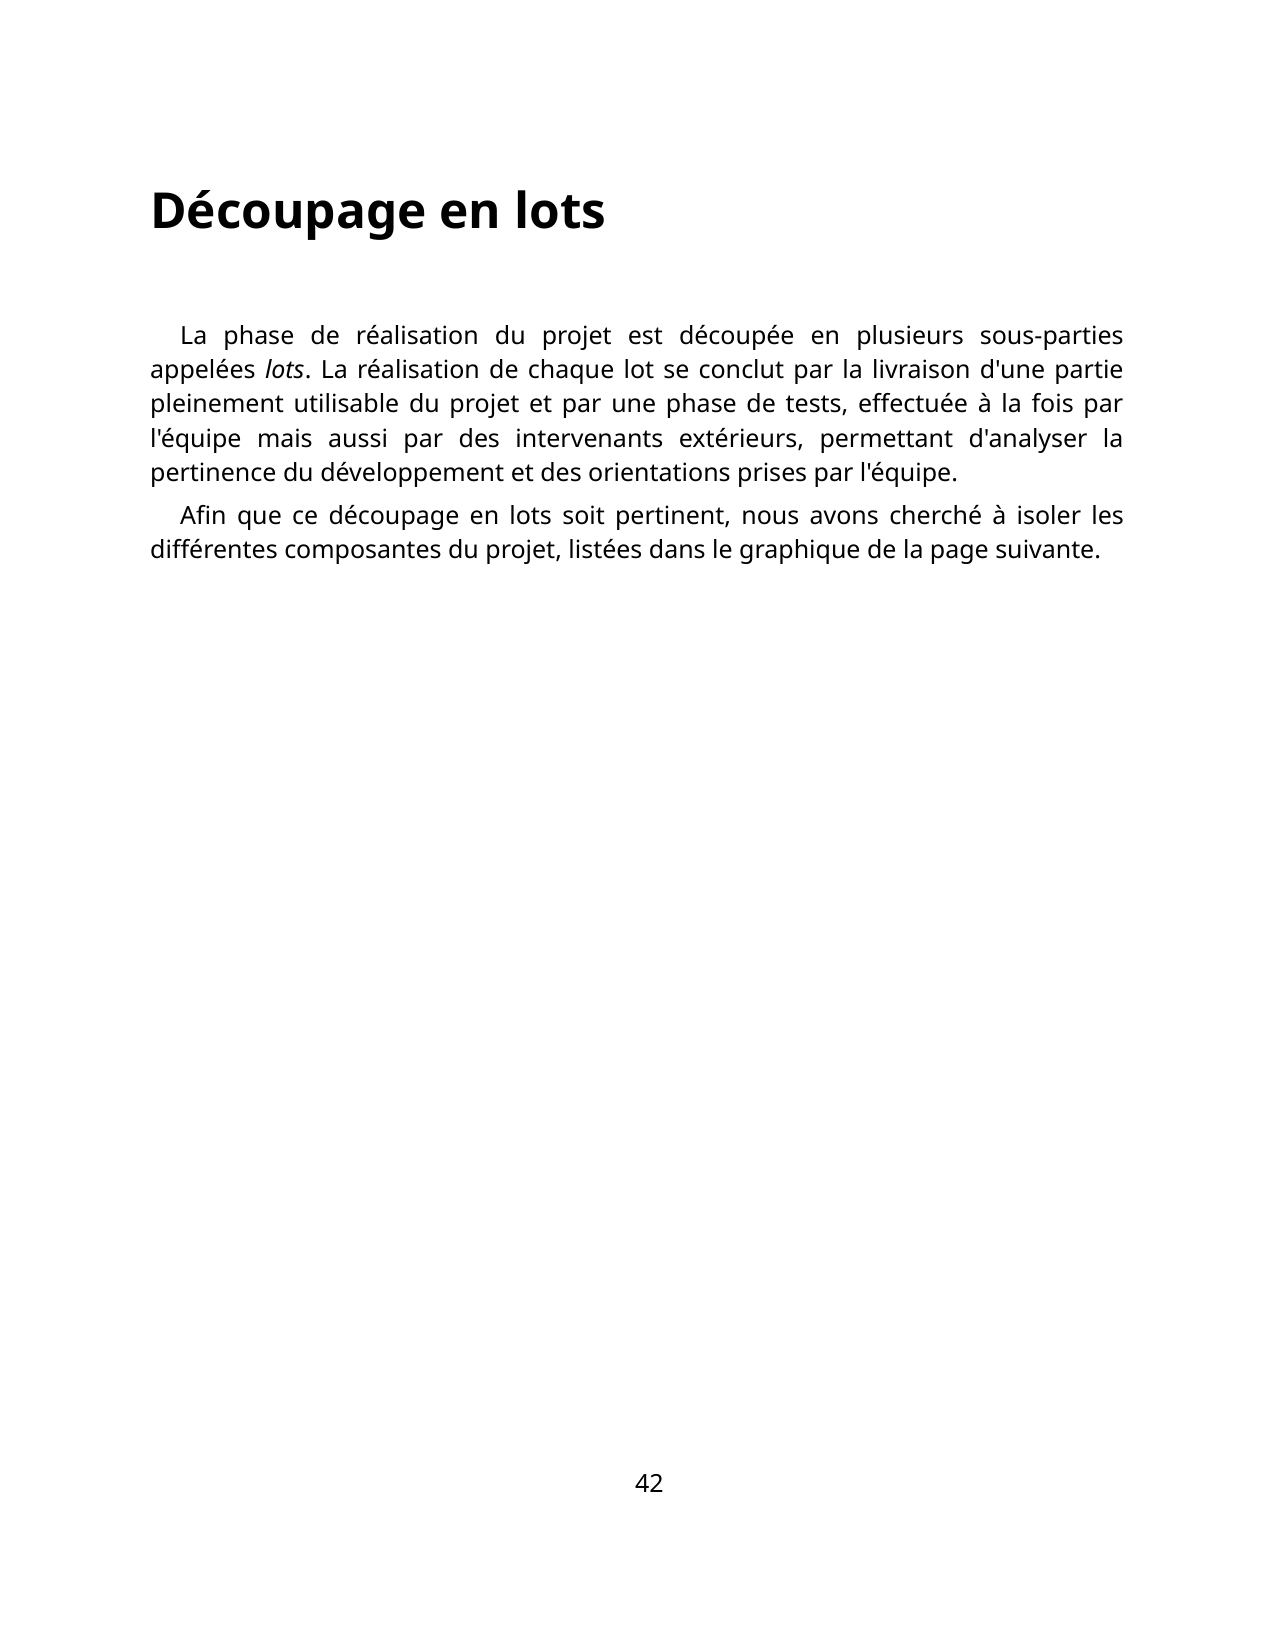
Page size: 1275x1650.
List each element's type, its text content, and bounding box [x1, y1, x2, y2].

text Afin que ce découpage en lots soit pertinent, nous avons cherché à isoler les différentes composantes du projet, listées dans le graphique de la page suivante. [150, 497, 1125, 565]
subtitle Découpage en lots [150, 176, 1125, 243]
text La phase de réalisation du projet est découpée en plusieurs sous-parties appelées lots. La réalisation de chaque lot se conclut par la livraison d'une partie pleinement utilisable du projet et par une phase de tests, effectuée à la fois par l'équipe mais aussi par des intervenants extérieurs, permettant d'analyser la pertinence du développement et des orientations prises par l'équipe. [150, 318, 1125, 488]
